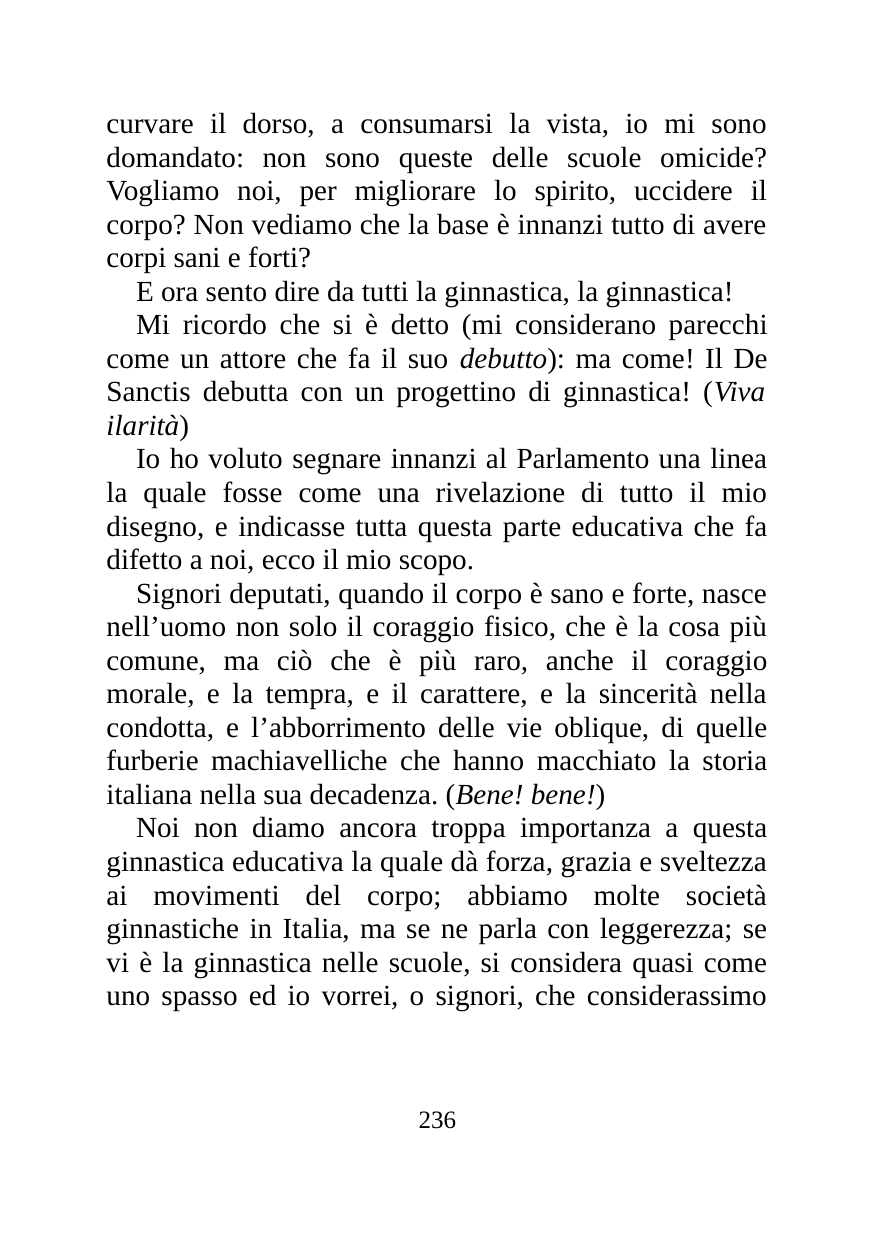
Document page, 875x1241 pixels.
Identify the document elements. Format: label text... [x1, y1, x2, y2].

text E ora sento dire da tutti la ginnastica, la ginnastica! [106, 274, 768, 307]
text curvare il dorso, a consumarsi la vista, io mi sono domandato: non sono queste delle scuole omicide? Vogliamo noi, per migliorare lo spirito, uccidere il corpo? Non vediamo che la base è innanzi tutto di avere corpi sani e forti? [106, 106, 768, 274]
text Io ho voluto segnare innanzi al Parlamento una linea la quale fosse come una rivelazione di tutto il mio disegno, e indicasse tutta questa parte educativa che fa difetto a noi, ecco il mio scopo. [106, 442, 768, 576]
text Mi ricordo che si è detto (mi considerano parecchi come un attore che fa il suo debutto): ma come! Il De Sanctis debutta con un progettino di ginnastica! (Viva ilarità) [106, 307, 768, 442]
text Signori deputati, quando il corpo è sano e forte, nasce nell’uomo non solo il coraggio fisico, che è la cosa più comune, ma ciò che è più raro, anche il coraggio morale, e la tempra, e il carattere, e la sincerità nella condotta, e l’abborrimento delle vie oblique, di quelle furberie machiavelliche che hanno macchiato la storia italiana nella sua decadenza. (Bene! bene!) [106, 576, 768, 811]
text Noi non diamo ancora troppa importanza a questa ginnastica educativa la quale dà forza, grazia e sveltezza ai movimenti del corpo; abbiamo molte società ginnastiche in Italia, ma se ne parla con leggerezza; se vi è la ginnastica nelle scuole, si considera quasi come uno spasso ed io vorrei, o signori, che considerassimo [106, 811, 768, 1012]
